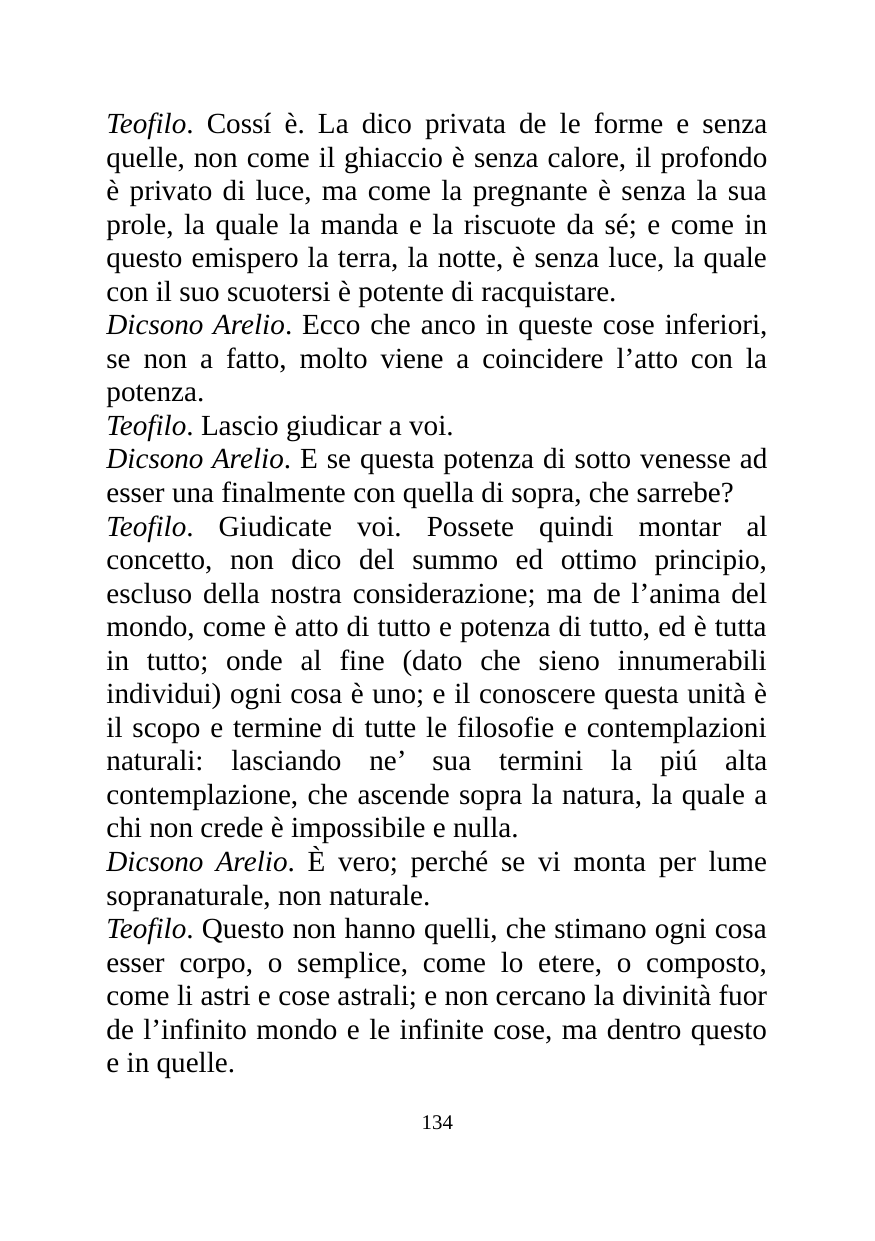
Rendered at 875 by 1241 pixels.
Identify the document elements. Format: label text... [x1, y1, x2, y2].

text Teofilo. Questo non hanno quelli, che stimano ogni cosa esser corpo, o semplice, come lo etere, o composto, come li astri e cose astrali; e non cercano la divinità fuor de l’infinito mondo e le infinite cose, ma dentro questo e in quelle. [106, 911, 768, 1079]
text Teofilo. Giudicate voi. Possete quindi montar al concetto, non dico del summo ed ottimo principio, escluso della nostra considerazione; ma de l’anima del mondo, come è atto di tutto e potenza di tutto, ed è tutta in tutto; onde al fine (dato che sieno innumerabili individui) ogni cosa è uno; e il conoscere questa unità è il scopo e termine di tutte le filosofie e contemplazioni naturali: lasciando ne’ sua termini la piú alta contemplazione, che ascende sopra la natura, la quale a chi non crede è impossibile e nulla. [106, 509, 768, 844]
text Dicsono Arelio. E se questa potenza di sotto venesse ad esser una finalmente con quella di sopra, che sarrebe? [106, 442, 768, 509]
text Dicsono Arelio. È vero; perché se vi monta per lume sopranaturale, non naturale. [106, 844, 768, 911]
text Teofilo. Lascio giudicar a voi. [106, 408, 768, 442]
text Teofilo. Cossí è. La dico privata de le forme e senza quelle, non come il ghiaccio è senza calore, il profondo è privato di luce, ma come la pregnante è senza la sua prole, la quale la manda e la riscuote da sé; e come in questo emispero la terra, la notte, è senza luce, la quale con il suo scuotersi è potente di racquistare. [106, 106, 768, 307]
text Dicsono Arelio. Ecco che anco in queste cose inferiori, se non a fatto, molto viene a coincidere l’atto con la potenza. [106, 307, 768, 408]
